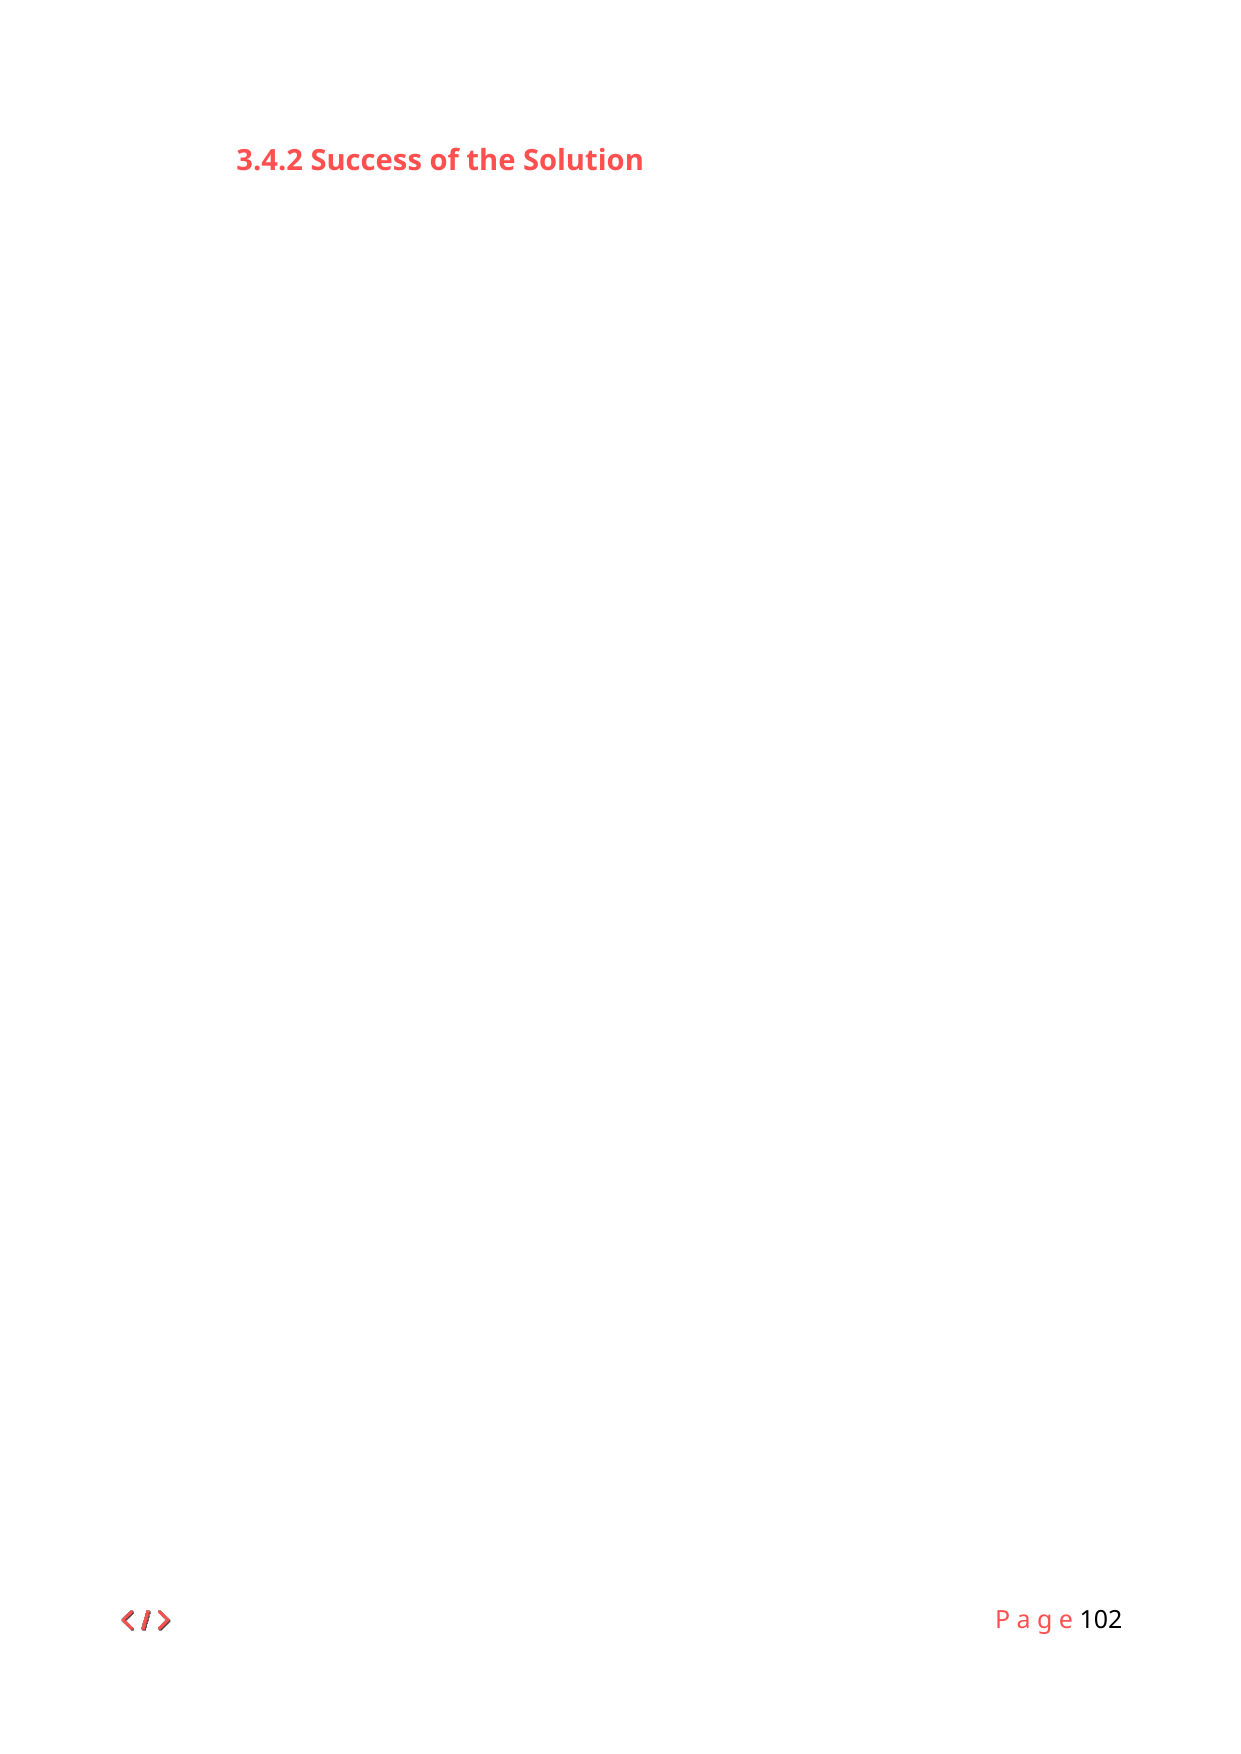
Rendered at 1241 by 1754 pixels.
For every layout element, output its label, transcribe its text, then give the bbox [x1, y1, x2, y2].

subtitle 3.4.2 Success of the Solution [118, 139, 1122, 179]
picture [116, 1591, 175, 1649]
